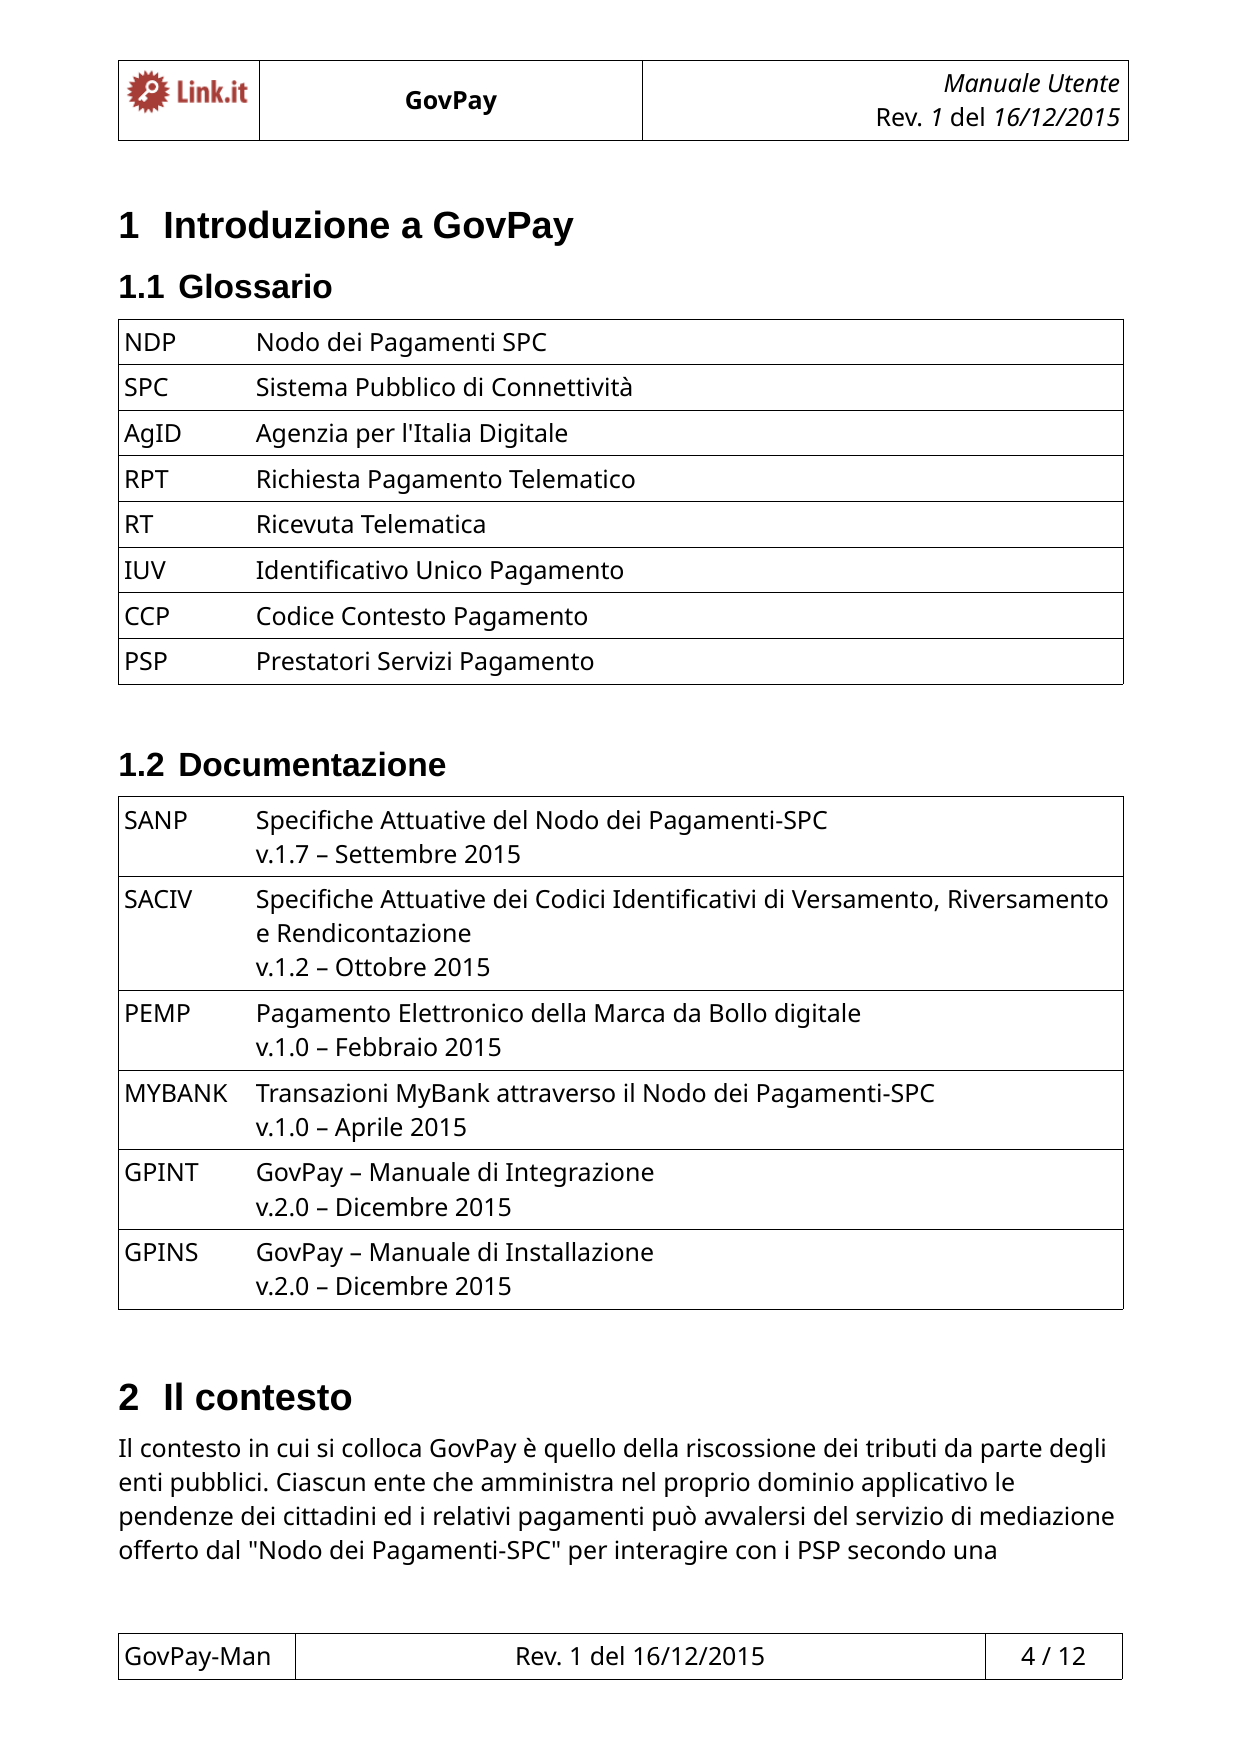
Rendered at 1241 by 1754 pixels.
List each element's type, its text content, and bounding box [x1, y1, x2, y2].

table_cell Agenzia per l'Italia Digitale [250, 411, 1123, 455]
table_cell Prestatori Servizi Pagamento [250, 639, 1123, 683]
table_header Specifiche Attuative del Nodo dei Pagamenti-SPC v.1.7 – Settembre 2015 [250, 797, 1123, 876]
table_cell GPINS [119, 1230, 250, 1309]
table_cell CCP [119, 593, 250, 638]
table_header SANP [119, 797, 250, 876]
table_cell SPC [119, 365, 250, 410]
picture [123, 65, 254, 119]
table_cell GovPay – Manuale di Integrazione v.2.0 – Dicembre 2015 [250, 1150, 1123, 1229]
table_cell Richiesta Pagamento Telematico [250, 456, 1123, 501]
table_cell IUV [119, 548, 250, 592]
table_cell Sistema Pubblico di Connettività [250, 365, 1123, 410]
text Il contesto in cui si colloca GovPay è quello della riscossione dei tributi da parte degli enti pubblici. Ciascun ente che amministra nel proprio dominio applicativo le pendenze dei cittadini ed i relativi pagamenti può avvalersi del servizio di mediazione offerto dal "Nodo dei Pagamenti-SPC" per interagire con i PSP secondo una [118, 1431, 1122, 1567]
table_cell AgID [119, 411, 250, 455]
table_cell SACIV [119, 877, 250, 990]
table_cell PSP [119, 639, 250, 683]
table_cell MYBANK [119, 1071, 250, 1149]
table_header Nodo dei Pagamenti SPC [250, 320, 1123, 364]
subtitle Glossario [118, 267, 1122, 306]
table_cell RPT [119, 456, 250, 501]
subtitle Documentazione [118, 745, 1122, 784]
table_cell PEMP [119, 991, 250, 1069]
table_cell RT [119, 502, 250, 547]
subtitle Introduzione a GovPay [118, 203, 1122, 247]
table_cell Codice Contesto Pagamento [250, 593, 1123, 638]
table_cell Pagamento Elettronico della Marca da Bollo digitale v.1.0 – Febbraio 2015 [250, 991, 1123, 1069]
table_cell Ricevuta Telematica [250, 502, 1123, 547]
table_header NDP [119, 320, 250, 364]
table_cell GovPay – Manuale di Installazione v.2.0 – Dicembre 2015 [250, 1230, 1123, 1309]
table_cell Specifiche Attuative dei Codici Identificativi di Versamento, Riversamento e Rendicontazione v.1.2 – Ottobre 2015 [250, 877, 1123, 990]
table_cell Transazioni MyBank attraverso il Nodo dei Pagamenti-SPC v.1.0 – Aprile 2015 [250, 1071, 1123, 1149]
table_cell GPINT [119, 1150, 250, 1229]
subtitle Il contesto [118, 1374, 1122, 1418]
table_cell Identificativo Unico Pagamento [250, 548, 1123, 592]
